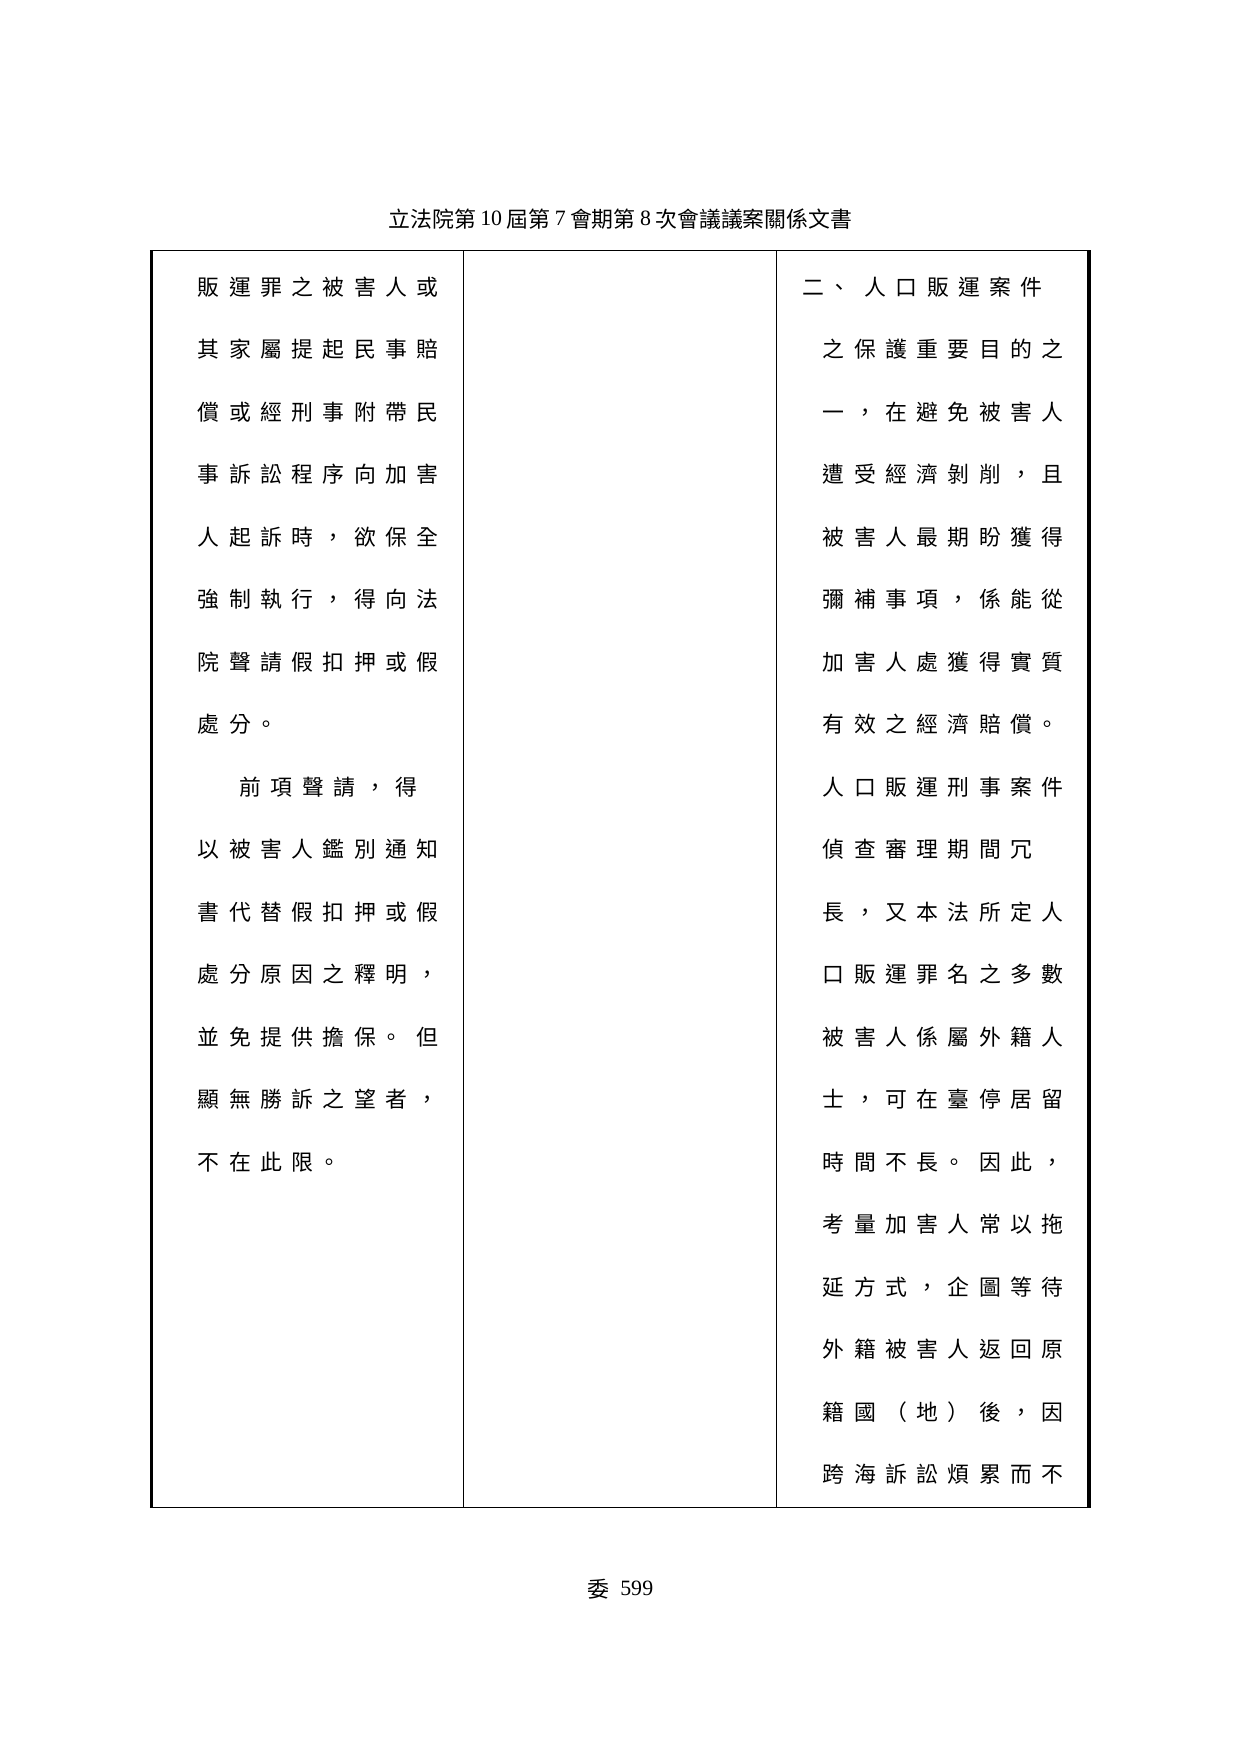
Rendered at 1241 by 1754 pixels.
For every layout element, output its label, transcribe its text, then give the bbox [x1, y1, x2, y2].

table_cell [464, 251, 776, 1507]
table_cell 販運罪之被害人或其家屬提起民事賠償或經刑事附帶民事訴訟程序向加害人起訴時，欲保全強制執行，得向法院聲請假扣押或假處分。 前項聲請，得以被害人鑑別通知書代替假扣押或假處分原因之釋明，並免提供擔保。但顯無勝訴之望者，不在此限。 [153, 251, 463, 1507]
table_cell 二、人口販運案件之保護重要目的之一，在避免被害人遭受經濟剝削，且被害人最期盼獲得彌補事項，係能從加害人處獲得實質有效之經濟賠償。人口販運刑事案件偵查審理期間冗長，又本法所定人口販運罪名之多數被害人係屬外籍人士，可在臺停居留時間不長。因此，考量加害人常以拖延方式，企圖等待外籍被害人返回原籍國（地）後，因跨海訴訟煩累而不 [777, 251, 1087, 1507]
